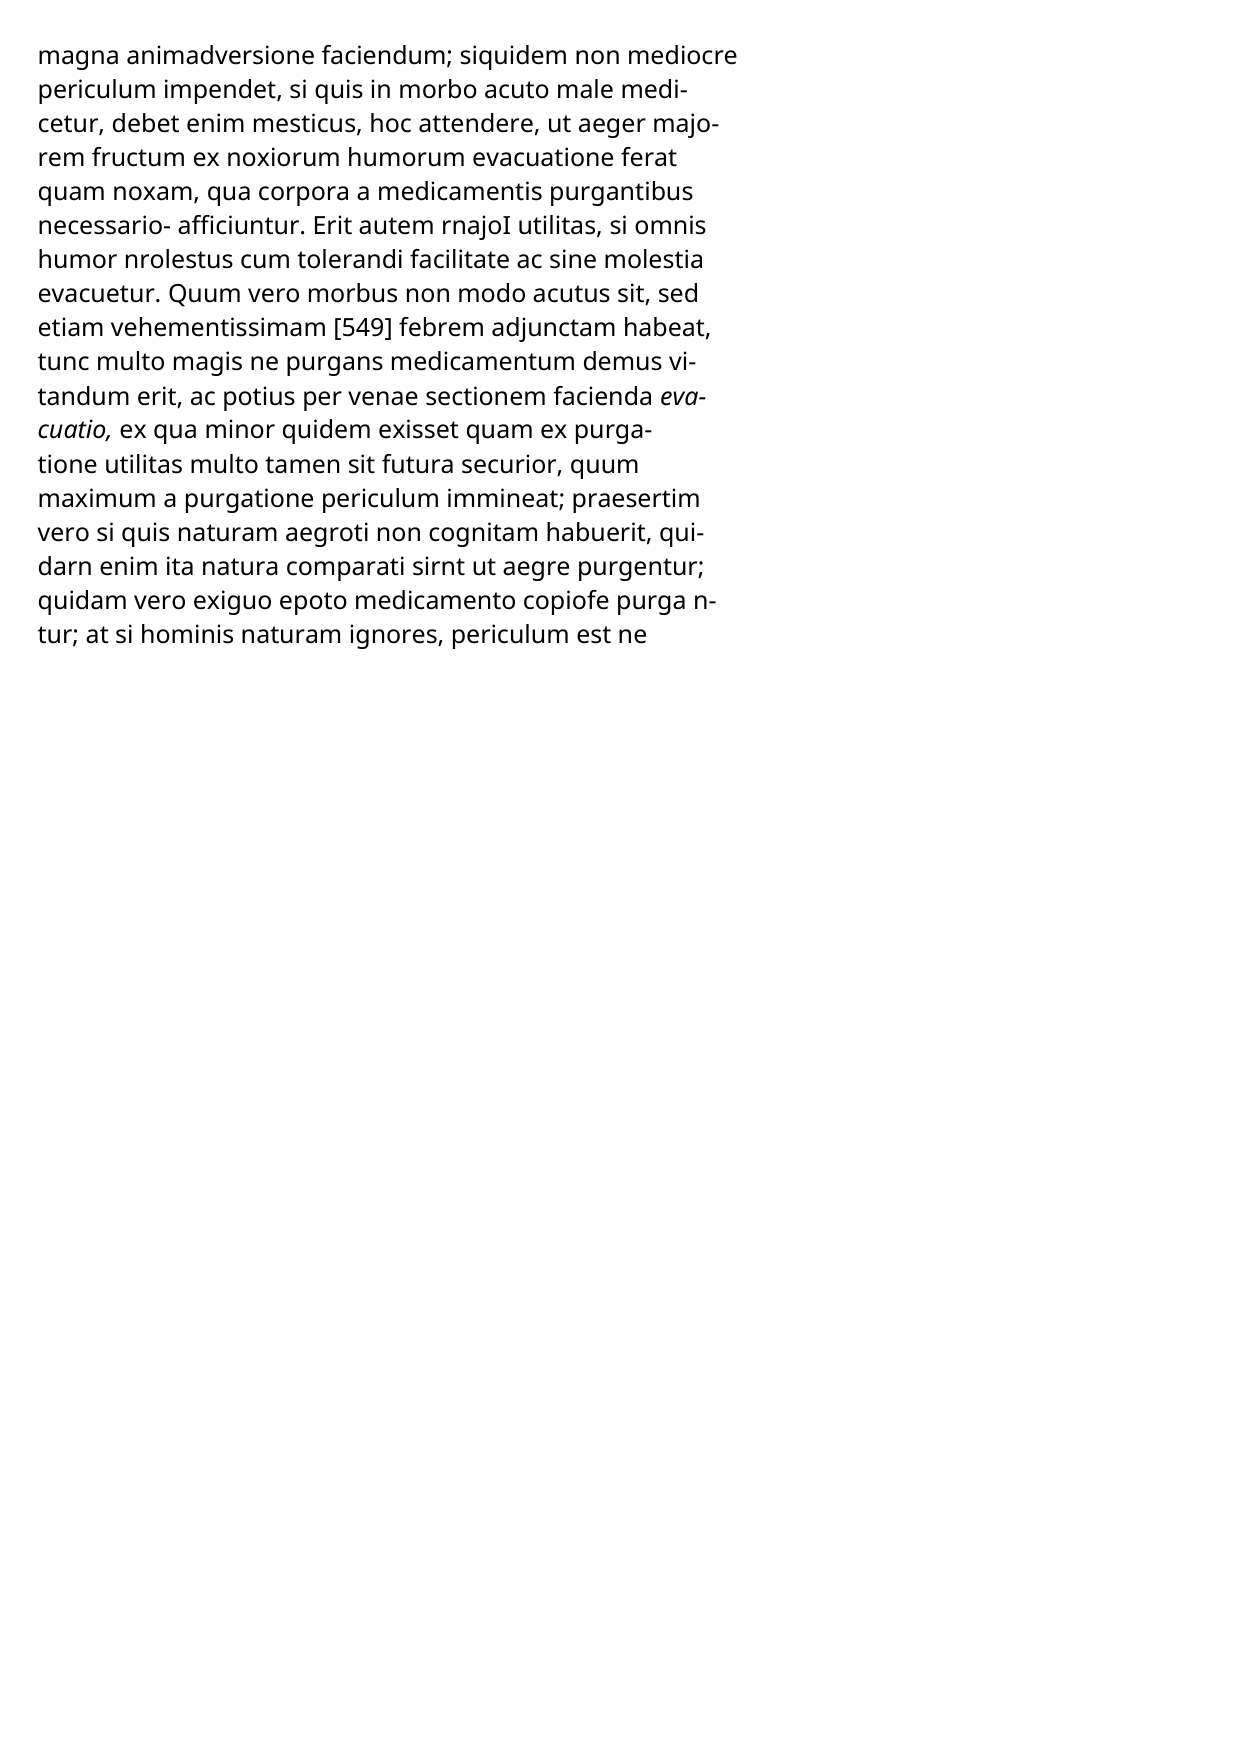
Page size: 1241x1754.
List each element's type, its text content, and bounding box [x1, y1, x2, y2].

text magna animadversione faciendum; siquidem non mediocre periculum impendet, si quis in morbo acuto male medi- cetur, debet enim mesticus, hoc attendere, ut aeger majo- rem fructum ex noxiorum humorum evacuatione ferat quam noxam, qua corpora a medicamentis purgantibus necessario- afficiuntur. Erit autem rnajoI utilitas, si omnis humor nrolestus cum tolerandi facilitate ac sine molestia evacuetur. Quum vero morbus non modo acutus sit, sed etiam vehementissimam [549] febrem adjunctam habeat, tunc multo magis ne purgans medicamentum demus vi- tandum erit, ac potius per venae sectionem facienda eva- cuatio, ex qua minor quidem exisset quam ex purga- tione utilitas multo tamen sit futura securior, quum maximum a purgatione periculum immineat; praesertim vero si quis naturam aegroti non cognitam habuerit, qui- darn enim ita natura comparati sirnt ut aegre purgentur; quidam vero exiguo epoto medicamento copiofe purga n- tur; at si hominis naturam ignores, periculum est ne [37, 37, 1203, 651]
